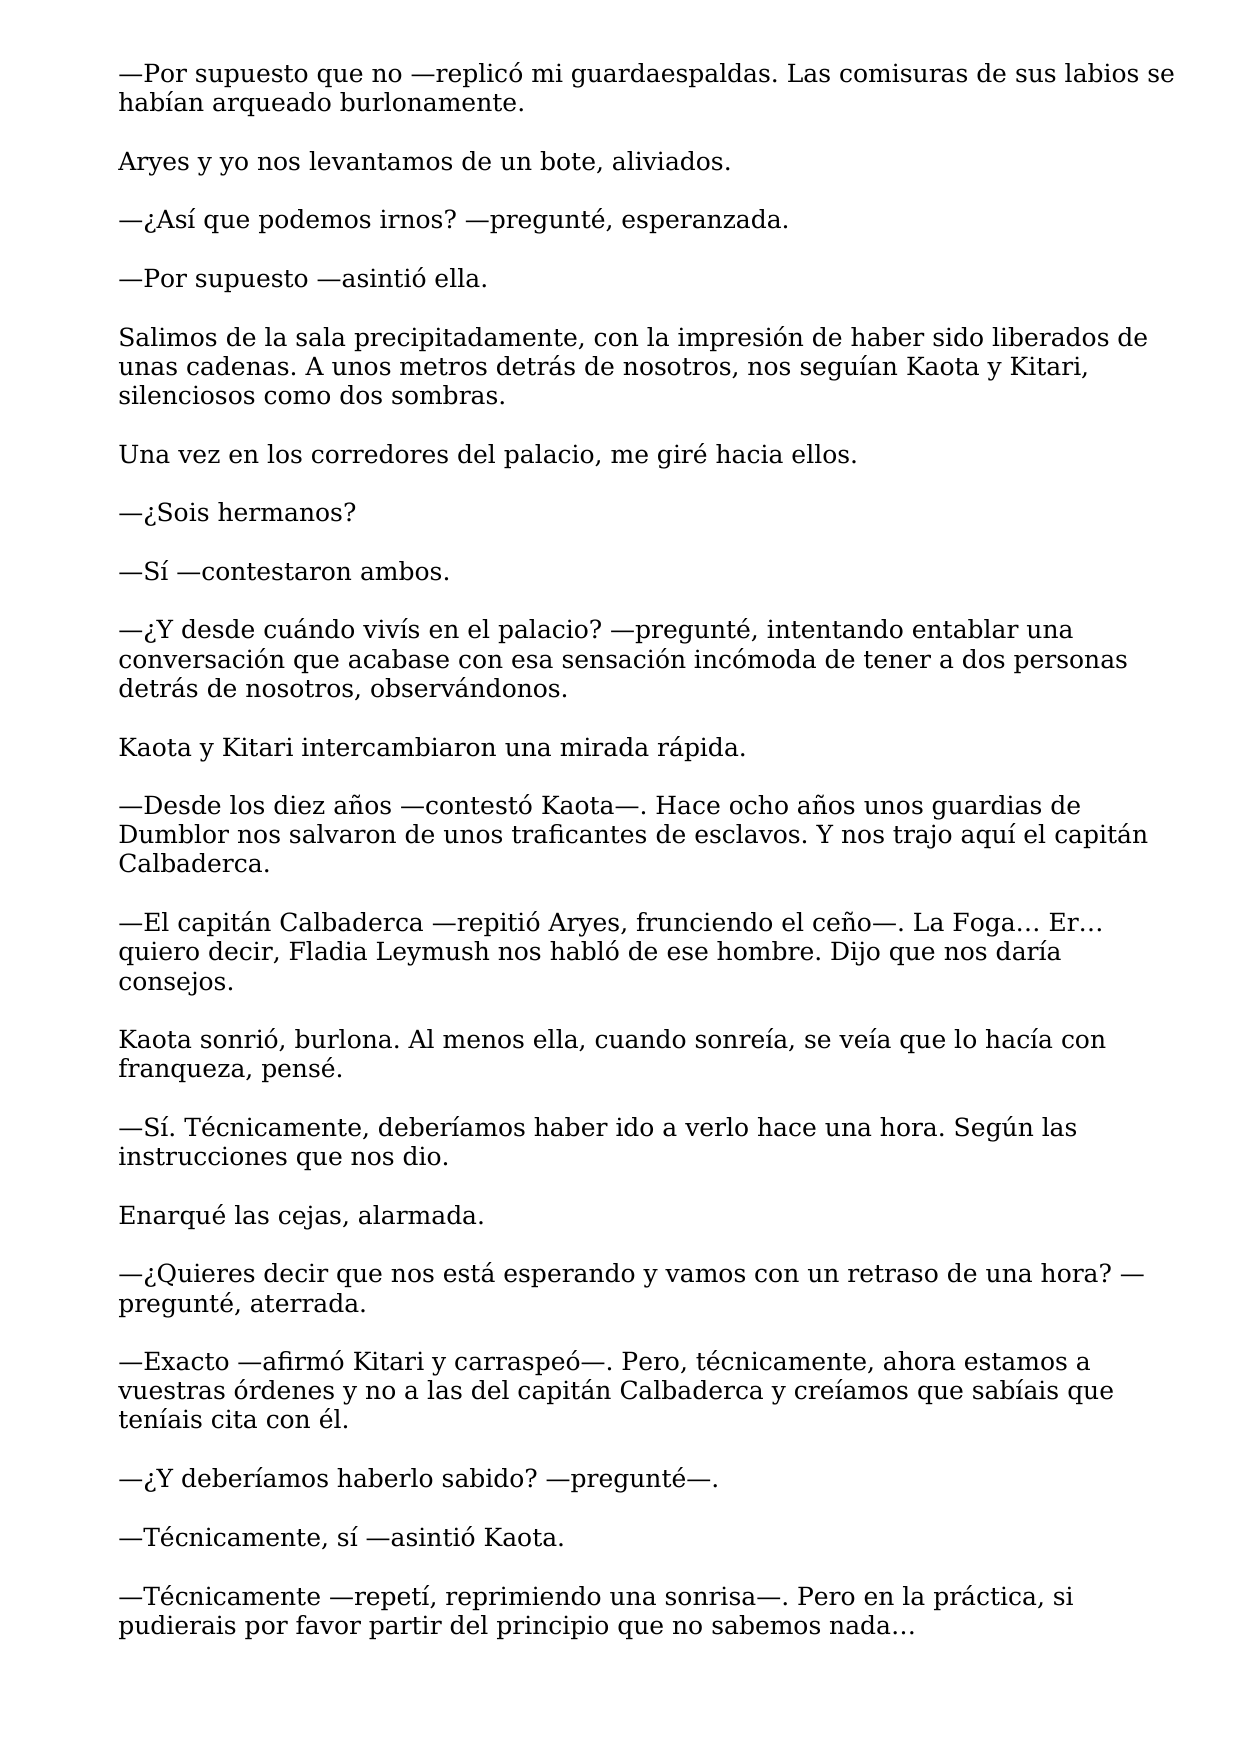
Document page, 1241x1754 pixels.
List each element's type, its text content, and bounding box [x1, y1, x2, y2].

text Enarqué las cejas, alarmada. [118, 1201, 1181, 1230]
text —Técnicamente, sí —asintió Kaota. [118, 1523, 1181, 1552]
text Una vez en los corredores del palacio, me giré hacia ellos. [118, 440, 1181, 469]
text —Técnicamente —repetí, reprimiendo una sonrisa—. Pero en la práctica, si pudierais por favor partir del principio que no sabemos nada… [118, 1582, 1181, 1640]
text —¿Y desde cuándo vivís en el palacio? —pregunté, intentando entablar una conversación que acabase con esa sensación incómoda de tener a dos personas detrás de nosotros, observándonos. [118, 616, 1181, 703]
text —¿Así que podemos irnos? —pregunté, esperanzada. [118, 206, 1181, 235]
text —¿Quieres decir que nos está esperando y vamos con un retraso de una hora? —pregunté, aterrada. [118, 1259, 1181, 1318]
text —¿Sois hermanos? [118, 498, 1181, 528]
text —Sí —contestaron ambos. [118, 557, 1181, 586]
text —Exacto —afirmó Kitari y carraspeó—. Pero, técnicamente, ahora estamos a vuestras órdenes y no a las del capitán Calbaderca y creíamos que sabíais que teníais cita con él. [118, 1347, 1181, 1435]
text —Por supuesto —asintió ella. [118, 264, 1181, 293]
text Salimos de la sala precipitadamente, con la impresión de haber sido liberados de unas cadenas. A unos metros detrás de nosotros, nos seguían Kaota y Kitari, silenciosos como dos sombras. [118, 323, 1181, 410]
text —El capitán Calbaderca —repitió Aryes, frunciendo el ceño—. La Foga… Er… quiero decir, Fladia Leymush nos habló de ese hombre. Dijo que nos daría consejos. [118, 908, 1181, 996]
text Kaota y Kitari intercambiaron una mirada rápida. [118, 733, 1181, 762]
text —Desde los diez años —contestó Kaota—. Hace ocho años unos guardias de Dumblor nos salvaron de unos traficantes de esclavos. Y nos trajo aquí el capitán Calbaderca. [118, 791, 1181, 879]
text —Sí. Técnicamente, deberíamos haber ido a verlo hace una hora. Según las instrucciones que nos dio. [118, 1113, 1181, 1171]
text Kaota sonrió, burlona. Al menos ella, cuando sonreía, se veía que lo hacía con franqueza, pensé. [118, 1025, 1181, 1084]
text —Por supuesto que no —replicó mi guardaespaldas. Las comisuras de sus labios se habían arqueado burlonamente. [118, 59, 1181, 117]
text Aryes y yo nos levantamos de un bote, aliviados. [118, 147, 1181, 176]
text —¿Y deberíamos haberlo sabido? —pregunté—. [118, 1464, 1181, 1493]
